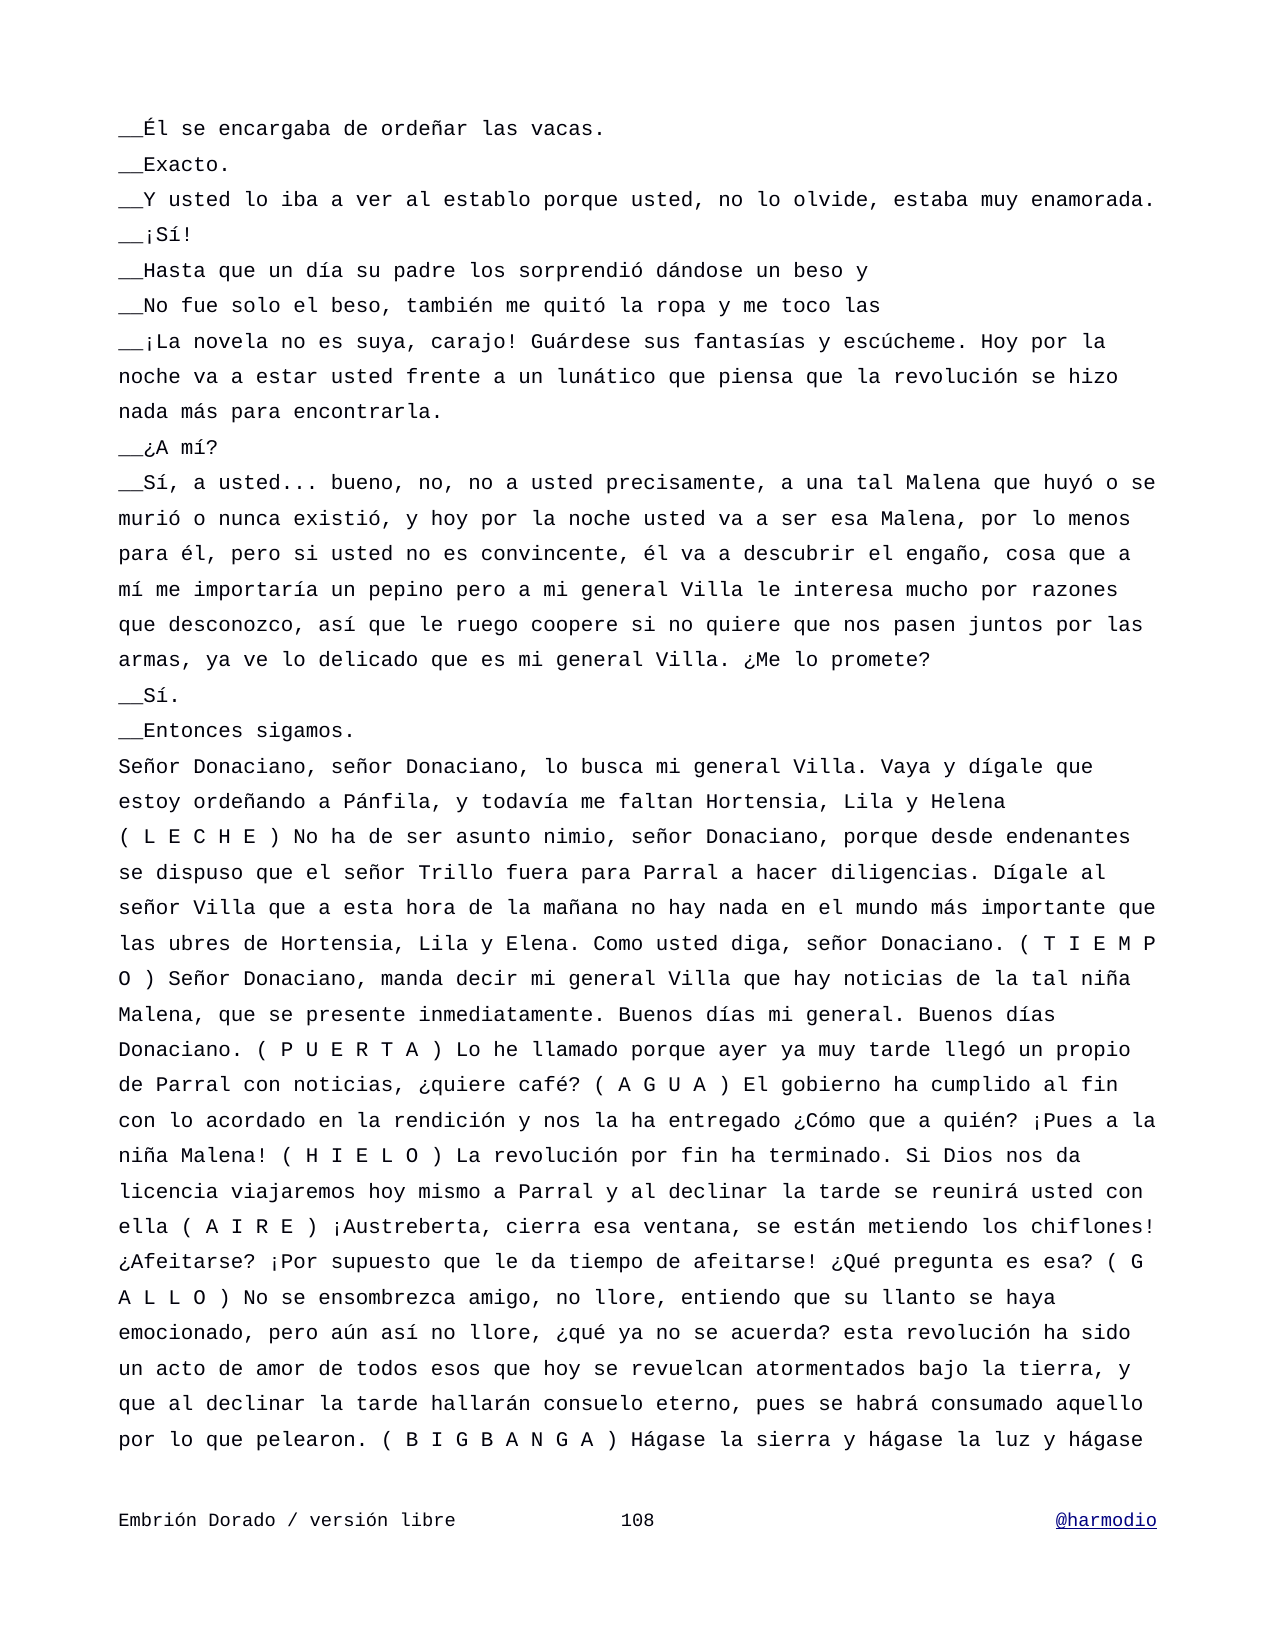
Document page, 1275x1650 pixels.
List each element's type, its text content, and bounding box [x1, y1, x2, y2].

text __Él se encargaba de ordeñar las vacas. [118, 118, 1157, 142]
text __¡La novela no es suya, carajo! Guárdese sus fantasías y escúcheme. Hoy por la noche va a estar usted frente a un lunático que piensa que la revolución se hizo nada más para encontrarla. [118, 331, 1157, 425]
text __¡Sí! [118, 224, 1157, 248]
text __Y usted lo iba a ver al establo porque usted, no lo olvide, estaba muy enamorada. [118, 189, 1157, 213]
text __Sí. [118, 685, 1157, 708]
text ( L E C H E ) No ha de ser asunto nimio, señor Donaciano, porque desde endenantes se dispuso que el señor Trillo fuera para Parral a hacer diligencias. Dígale al señor Villa que a esta hora de la mañana no hay nada en el mundo más importante que las ubres de Hortensia, Lila y Elena. Como usted diga, señor Donaciano. ( T I E M P O ) Señor Donaciano, manda decir mi general Villa que hay noticias de la tal niña Malena, que se presente inmediatamente. Buenos días mi general. Buenos días Donaciano. ( P U E R T A ) Lo he llamado porque ayer ya muy tarde llegó un propio de Parral con noticias, ¿quiere café? ( A G U A ) El gobierno ha cumplido al fin con lo acordado en la rendición y nos la ha entregado ¿Cómo que a quién? ¡Pues a la niña Malena! ( H I E L O ) La revolución por fin ha terminado. Si Dios nos da licencia viajaremos hoy mismo a Parral y al declinar la tarde se reunirá usted con ella ( A I R E ) ¡Austreberta, cierra esa ventana, se están metiendo los chiflones! ¿Afeitarse? ¡Por supuesto que le da tiempo de afeitarse! ¿Qué pregunta es esa? ( G A L L O ) No se ensombrezca amigo, no llore, entiendo que su llanto se haya emocionado, pero aún así no llore, ¿qué ya no se acuerda? esta revolución ha sido un acto de amor de todos esos que hoy se revuelcan atormentados bajo la tierra, y que al declinar la tarde hallarán consuelo eterno, pues se habrá consumado aquello por lo que pelearon. ( B I G B A N G A ) Hágase la sierra y hágase la luz y hágase [118, 826, 1157, 1452]
text __No fue solo el beso, también me quitó la ropa y me toco las [118, 295, 1157, 319]
text __¿A mí? [118, 437, 1157, 461]
text __Hasta que un día su padre los sorprendió dándose un beso y [118, 260, 1157, 283]
text __Exacto. [118, 153, 1157, 177]
text Señor Donaciano, señor Donaciano, lo busca mi general Villa. Vaya y dígale que estoy ordeñando a Pánfila, y todavía me faltan Hortensia, Lila y Helena [118, 756, 1157, 815]
text __Sí, a usted... bueno, no, no a usted precisamente, a una tal Malena que huyó o se murió o nunca existió, y hoy por la noche usted va a ser esa Malena, por lo menos para él, pero si usted no es convincente, él va a descubrir el engaño, cosa que a mí me importaría un pepino pero a mi general Villa le interesa mucho por razones que desconozco, así que le ruego coopere si no quiere que nos pasen juntos por las armas, ya ve lo delicado que es mi general Villa. ¿Me lo promete? [118, 472, 1157, 673]
text __Entonces sigamos. [118, 720, 1157, 744]
